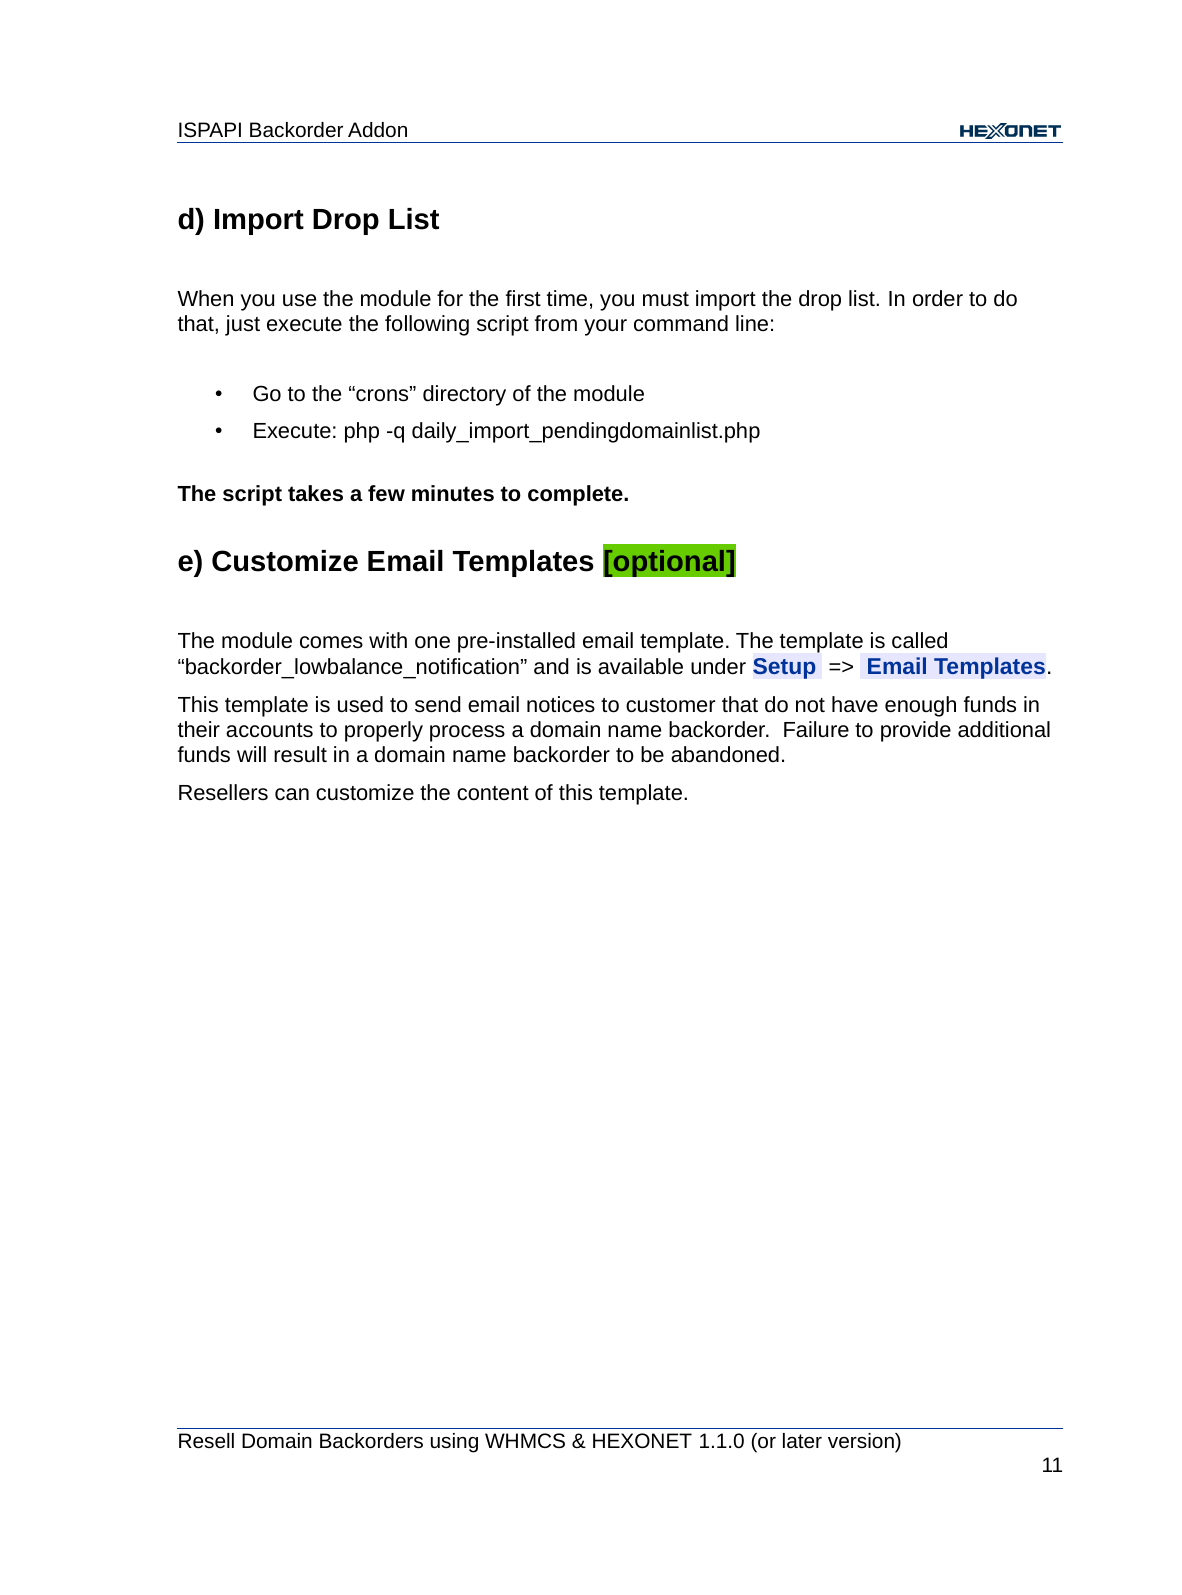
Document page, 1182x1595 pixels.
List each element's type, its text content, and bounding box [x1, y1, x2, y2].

list Execute: php -q daily_import_pendingdomainlist.php [215, 418, 1063, 468]
subtitle Customize Email Templates [optional] [177, 544, 1063, 577]
text The module comes with one pre-installed email template. The template is called “backorder_lowbalance_notification” and is available under Setup => Email Templates. [177, 627, 1063, 679]
picture [959, 122, 1062, 140]
subtitle Import Drop List [177, 202, 1063, 236]
text When you use the module for the first time, you must import the drop list. In order to do that, just execute the following script from your command line: [177, 286, 1063, 336]
text The script takes a few minutes to complete. [177, 481, 1063, 506]
text Resellers can customize the content of this template. [177, 780, 1063, 805]
list Go to the “crons” directory of the module [215, 380, 1063, 406]
text This template is used to send email notices to customer that do not have enough funds in their accounts to properly process a domain name backorder. Failure to provide additional funds will result in a domain name backorder to be abandoned. [177, 692, 1063, 767]
